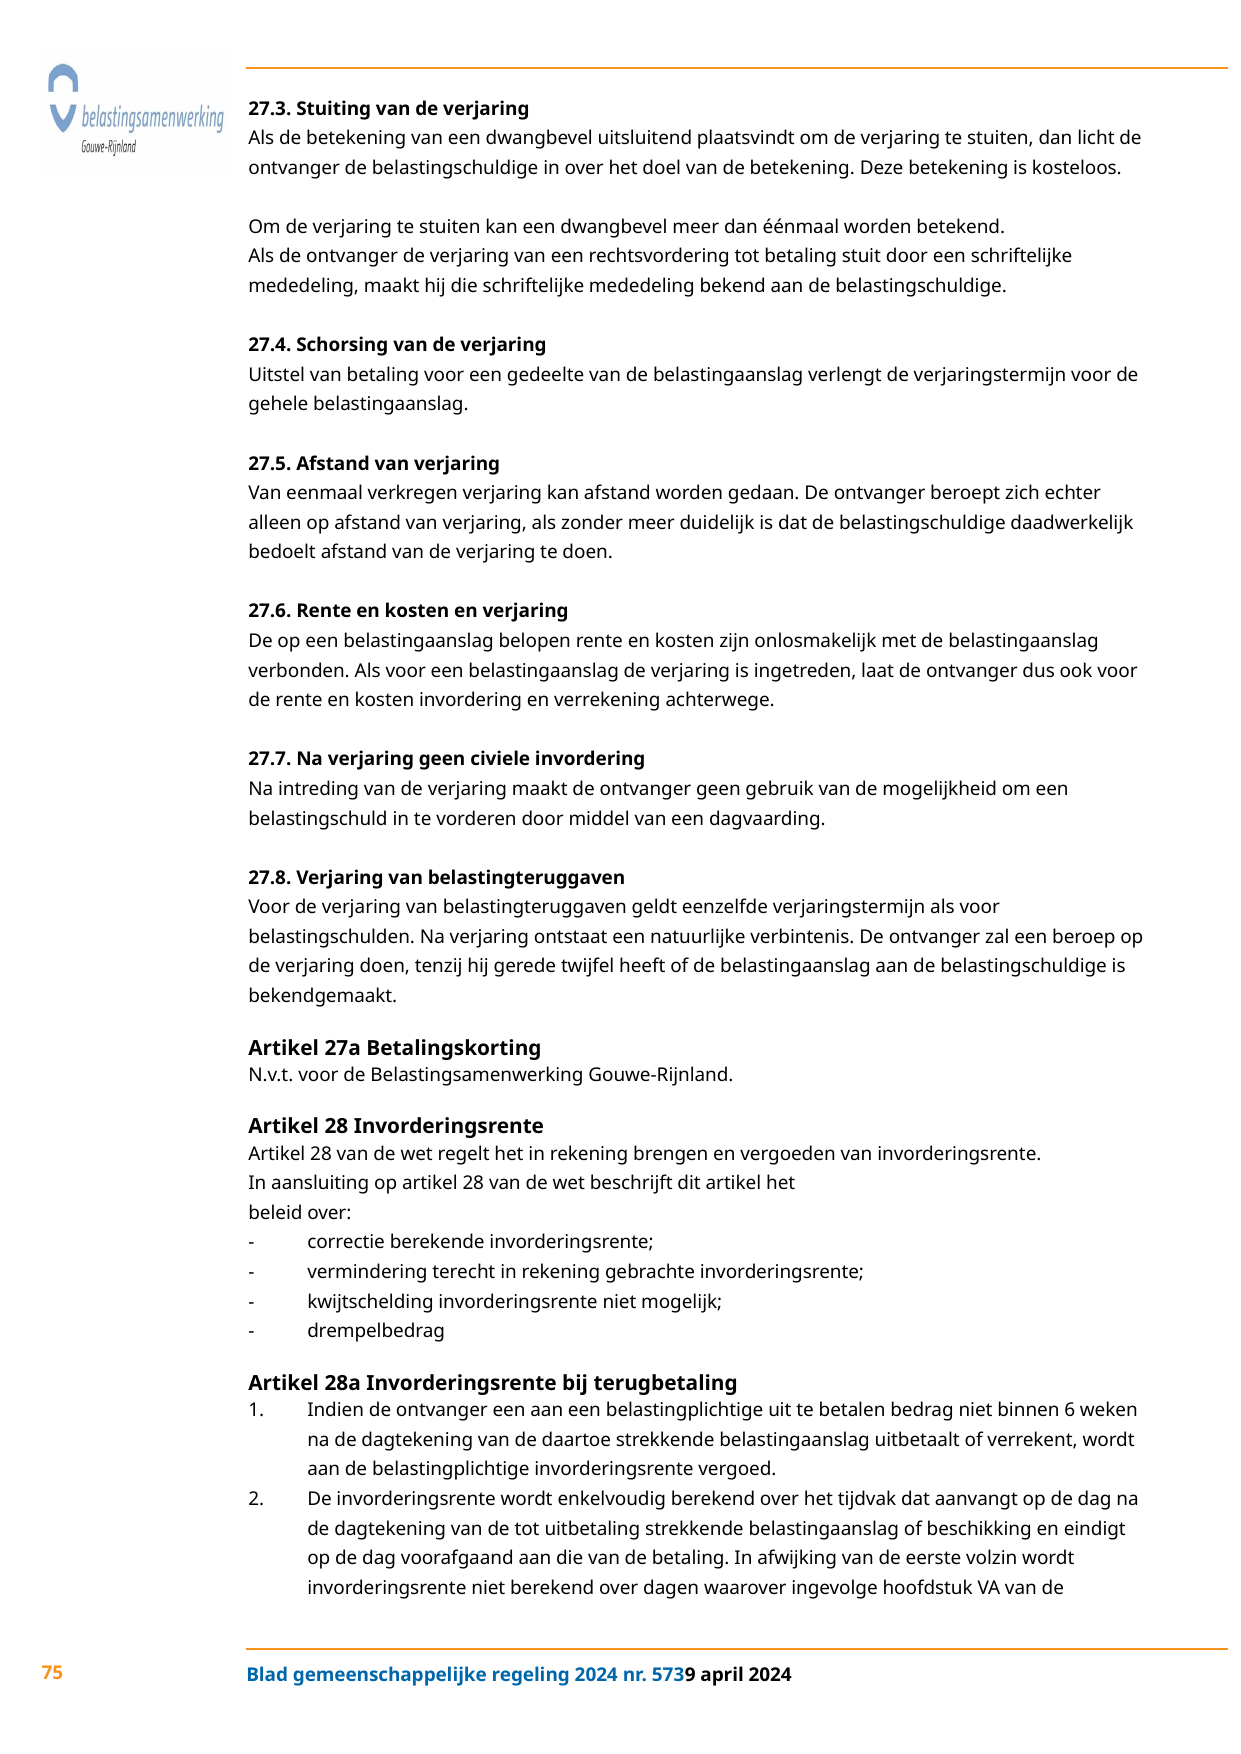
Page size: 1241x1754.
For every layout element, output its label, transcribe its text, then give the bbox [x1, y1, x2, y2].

text Artikel 27a Betalingskorting [248, 1033, 1152, 1061]
text De op een belastingaanslag belopen rente en kosten zijn onlosmakelijk met de belastingaanslag verbonden. Als voor een belastingaanslag de verjaring is ingetreden, laat de ontvanger dus ook voor de rente en kosten invordering en verrekening achterwege. [248, 627, 1152, 712]
text Van eenmaal verkregen verjaring kan afstand worden gedaan. De ontvanger beroept zich echter alleen op afstand van verjaring, als zonder meer duidelijk is dat de belastingschuldige daadwerkelijk bedoelt afstand van de verjaring te doen. [248, 479, 1152, 564]
text 27.6. Rente en kosten en verjaring [248, 598, 1152, 623]
text Als de ontvanger de verjaring van een rechtsvordering tot betaling stuit door een schriftelijke mededeling, maakt hij die schriftelijke mededeling bekend aan de belastingschuldige. [248, 243, 1152, 298]
list drempelbedrag [248, 1317, 1152, 1343]
text 27.8. Verjaring van belastingteruggaven [248, 864, 1152, 890]
text 27.5. Afstand van verjaring [248, 450, 1152, 476]
text Artikel 28 van de wet regelt het in rekening brengen en vergoeden van invorderingsrente. [248, 1140, 1152, 1166]
picture [41, 47, 231, 172]
text Na intreding van de verjaring maakt de ontvanger geen gebruik van de mogelijkheid om een belastingschuld in te vorderen door middel van een dagvaarding. [248, 775, 1152, 831]
list vermindering terecht in rekening gebrachte invorderingsrente; [248, 1258, 1152, 1284]
text Voor de verjaring van belastingteruggaven geldt eenzelfde verjaringstermijn als voor belastingschulden. Na verjaring ontstaat een natuurlijke verbintenis. De ontvanger zal een beroep op de verjaring doen, tenzij hij gerede twijfel heeft of de belastingaanslag aan de belastingschuldige is bekendgemaakt. [248, 893, 1152, 1008]
text 27.7. Na verjaring geen civiele invordering [248, 746, 1152, 771]
list kwijtschelding invorderingsrente niet mogelijk; [248, 1288, 1152, 1314]
list correctie berekende invorderingsrente; [248, 1229, 1152, 1254]
text Artikel 28a Invorderingsrente bij terugbetaling [248, 1368, 1152, 1396]
text Uitstel van betaling voor een gedeelte van de belastingaanslag verlengt de verjaringstermijn voor de gehele belastingaanslag. [248, 361, 1152, 416]
text Artikel 28 Invorderingsrente [248, 1112, 1152, 1140]
text Als de betekening van een dwangbevel uitsluitend plaatsvindt om de verjaring te stuiten, dan licht de ontvanger de belastingschuldige in over het doel van de betekening. Deze betekening is kosteloos. [248, 124, 1152, 180]
text N.v.t. voor de Belastingsamenwerking Gouwe-Rijnland. [248, 1061, 1152, 1087]
text In aansluiting op artikel 28 van de wet beschrijft dit artikel het [248, 1169, 1152, 1195]
text 27.4. Schorsing van de verjaring [248, 331, 1152, 357]
text 27.3. Stuiting van de verjaring [248, 95, 1152, 121]
text Om de verjaring te stuiten kan een dwangbevel meer dan éénmaal worden betekend. [248, 213, 1152, 239]
list De invorderingsrente wordt enkelvoudig berekend over het tijdvak dat aanvangt op de dag na de dagtekening van de tot uitbetaling strekkende belastingaanslag of beschikking en eindigt op de dag voorafgaand aan die van de betaling. In afwijking van de eerste volzin wordt invorderingsrente niet berekend over dagen waarover ingevolge hoofdstuk VA van de [248, 1485, 1152, 1599]
text beleid over: [248, 1199, 1152, 1225]
list Indien de ontvanger een aan een belastingplichtige uit te betalen bedrag niet binnen 6 weken na de dagtekening van de daartoe strekkende belastingaanslag uitbetaalt of verrekent, wordt aan de belastingplichtige invorderingsrente vergoed. [248, 1396, 1152, 1481]
